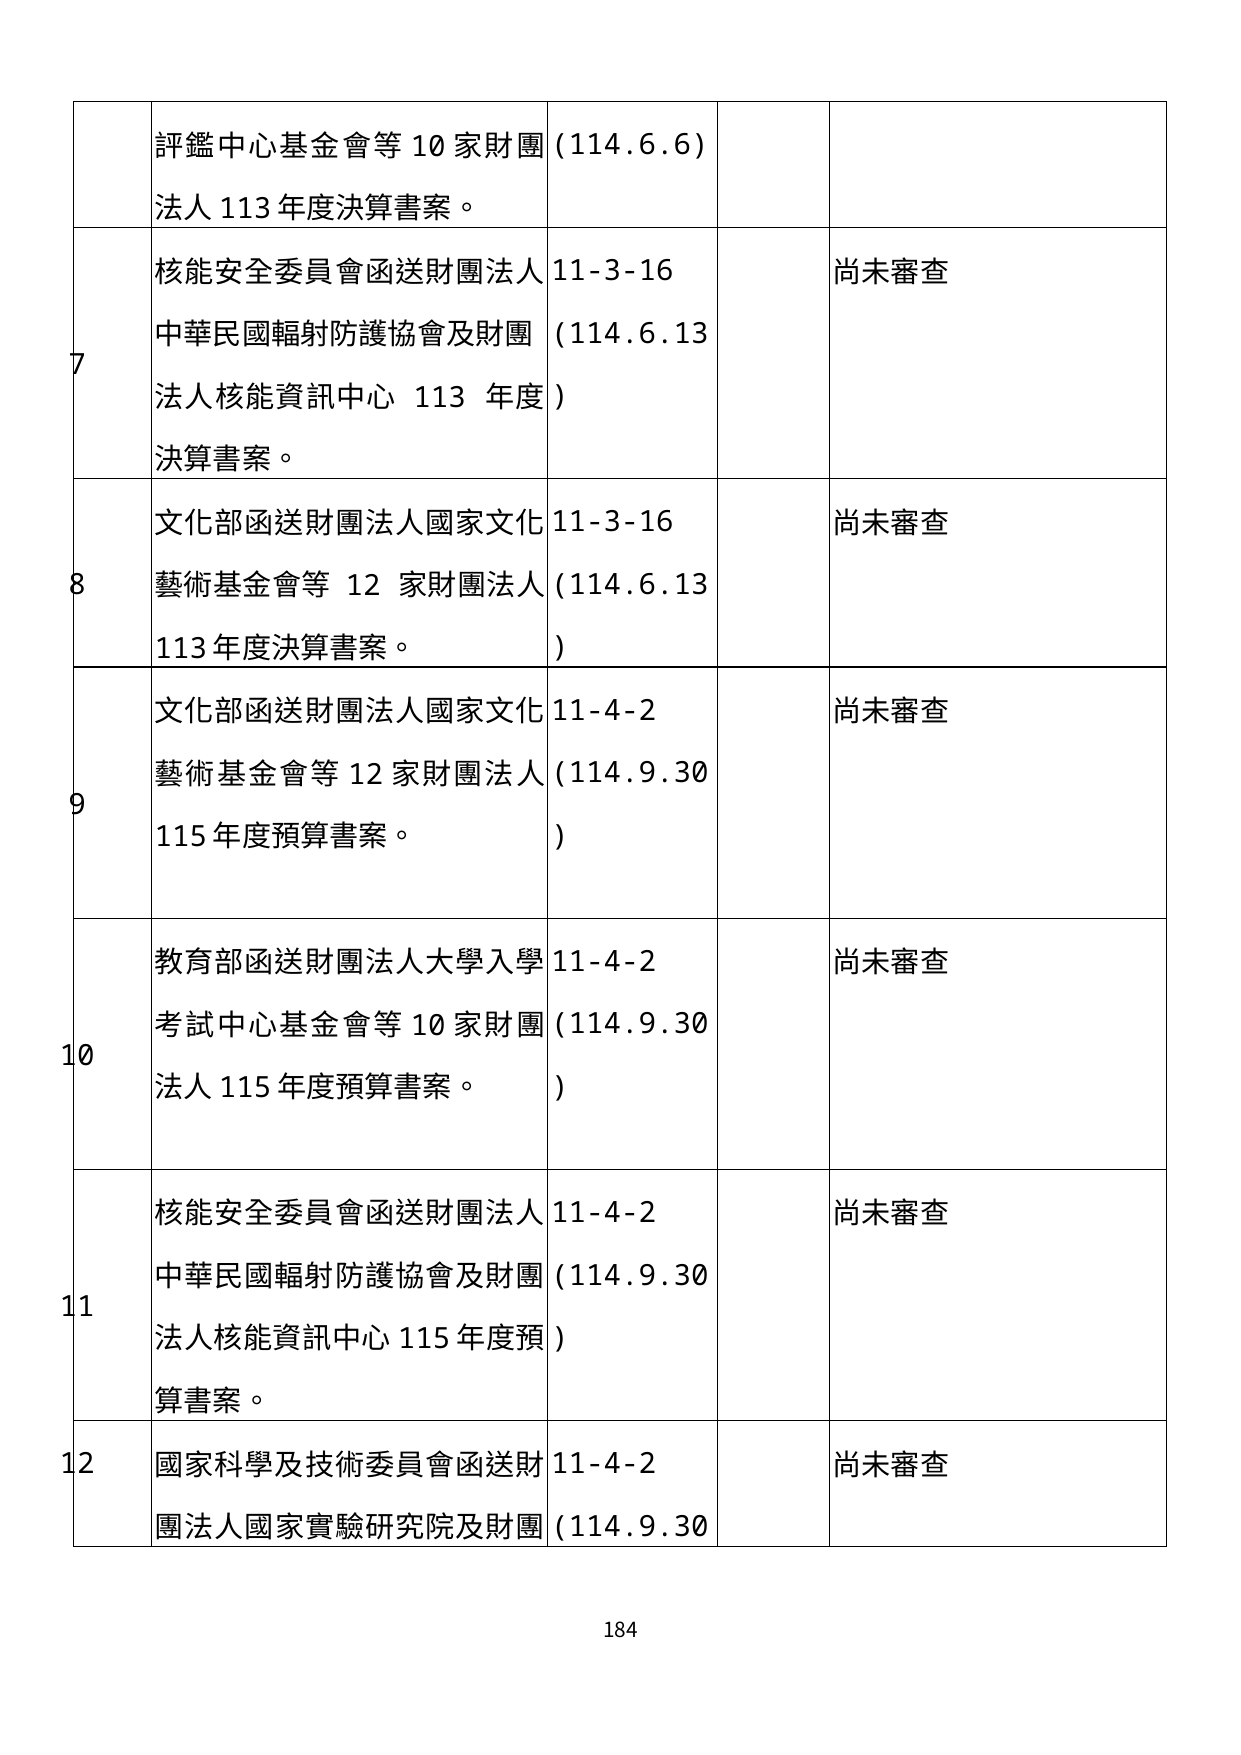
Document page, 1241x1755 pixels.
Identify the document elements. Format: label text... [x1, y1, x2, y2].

table_cell 文化部函送財團法人國家文化藝術基金會等 12 家財團法人 113年度決算書案。 [152, 479, 547, 666]
table_cell [718, 919, 829, 1168]
table_cell [718, 1421, 829, 1546]
table_cell [830, 102, 1166, 227]
table_cell [74, 479, 151, 666]
table_cell 11-4-2 (114.9.30 [548, 1421, 717, 1546]
table_cell 尚未審查 [830, 1421, 1166, 1546]
table_cell [718, 228, 829, 478]
table_cell [74, 1170, 151, 1419]
table_cell [74, 919, 151, 1168]
table_cell 11-4-2 (114.9.30) [548, 1170, 717, 1419]
table_cell 核能安全委員會函送財團法人中華民國輻射防護協會及財團 法人核能資訊中心 113 年度決算書案。 [152, 228, 547, 478]
table_cell 教育部函送財團法人大學入學考試中心基金會等10家財團法人115年度預算書案。 [152, 919, 547, 1168]
table_cell 國家科學及技術委員會函送財團法人國家實驗研究院及財團 [152, 1421, 547, 1546]
table_cell 尚未審查 [830, 919, 1166, 1168]
table_cell (114.6.6) [548, 102, 717, 227]
table_cell 文化部函送財團法人國家文化藝術基金會等12家財團法人115年度預算書案。 [152, 668, 547, 917]
table_cell [718, 479, 829, 666]
table_cell [74, 228, 151, 478]
table_cell 11-3-16 (114.6.13) [548, 228, 717, 478]
table_cell [74, 805, 81, 812]
table_cell 11-4-2 (114.9.30) [548, 668, 717, 917]
table_cell 尚未審查 [830, 228, 1166, 478]
table_cell [74, 356, 81, 371]
table_cell 尚未審查 [830, 479, 1166, 666]
table_cell 尚未審查 [830, 668, 1166, 917]
table_cell 11-3-16 (114.6.13) [548, 479, 717, 666]
table_cell [718, 102, 829, 227]
table_cell [74, 795, 81, 804]
table_cell [718, 668, 829, 917]
table_cell [74, 575, 80, 582]
table_cell [74, 584, 81, 592]
table_cell [74, 1421, 151, 1546]
table_cell 11-4-2 (114.9.30) [548, 919, 717, 1168]
table_cell [74, 102, 151, 227]
table_cell [74, 668, 151, 917]
table_cell 評鑑中心基金會等10家財團法人113年度決算書案。 [152, 102, 547, 227]
table_cell 核能安全委員會函送財團法人中華民國輻射防護協會及財團法人核能資訊中心115年度預算書案。 [152, 1170, 547, 1419]
table_cell [718, 1170, 829, 1419]
table_cell 尚未審查 [830, 1170, 1166, 1419]
